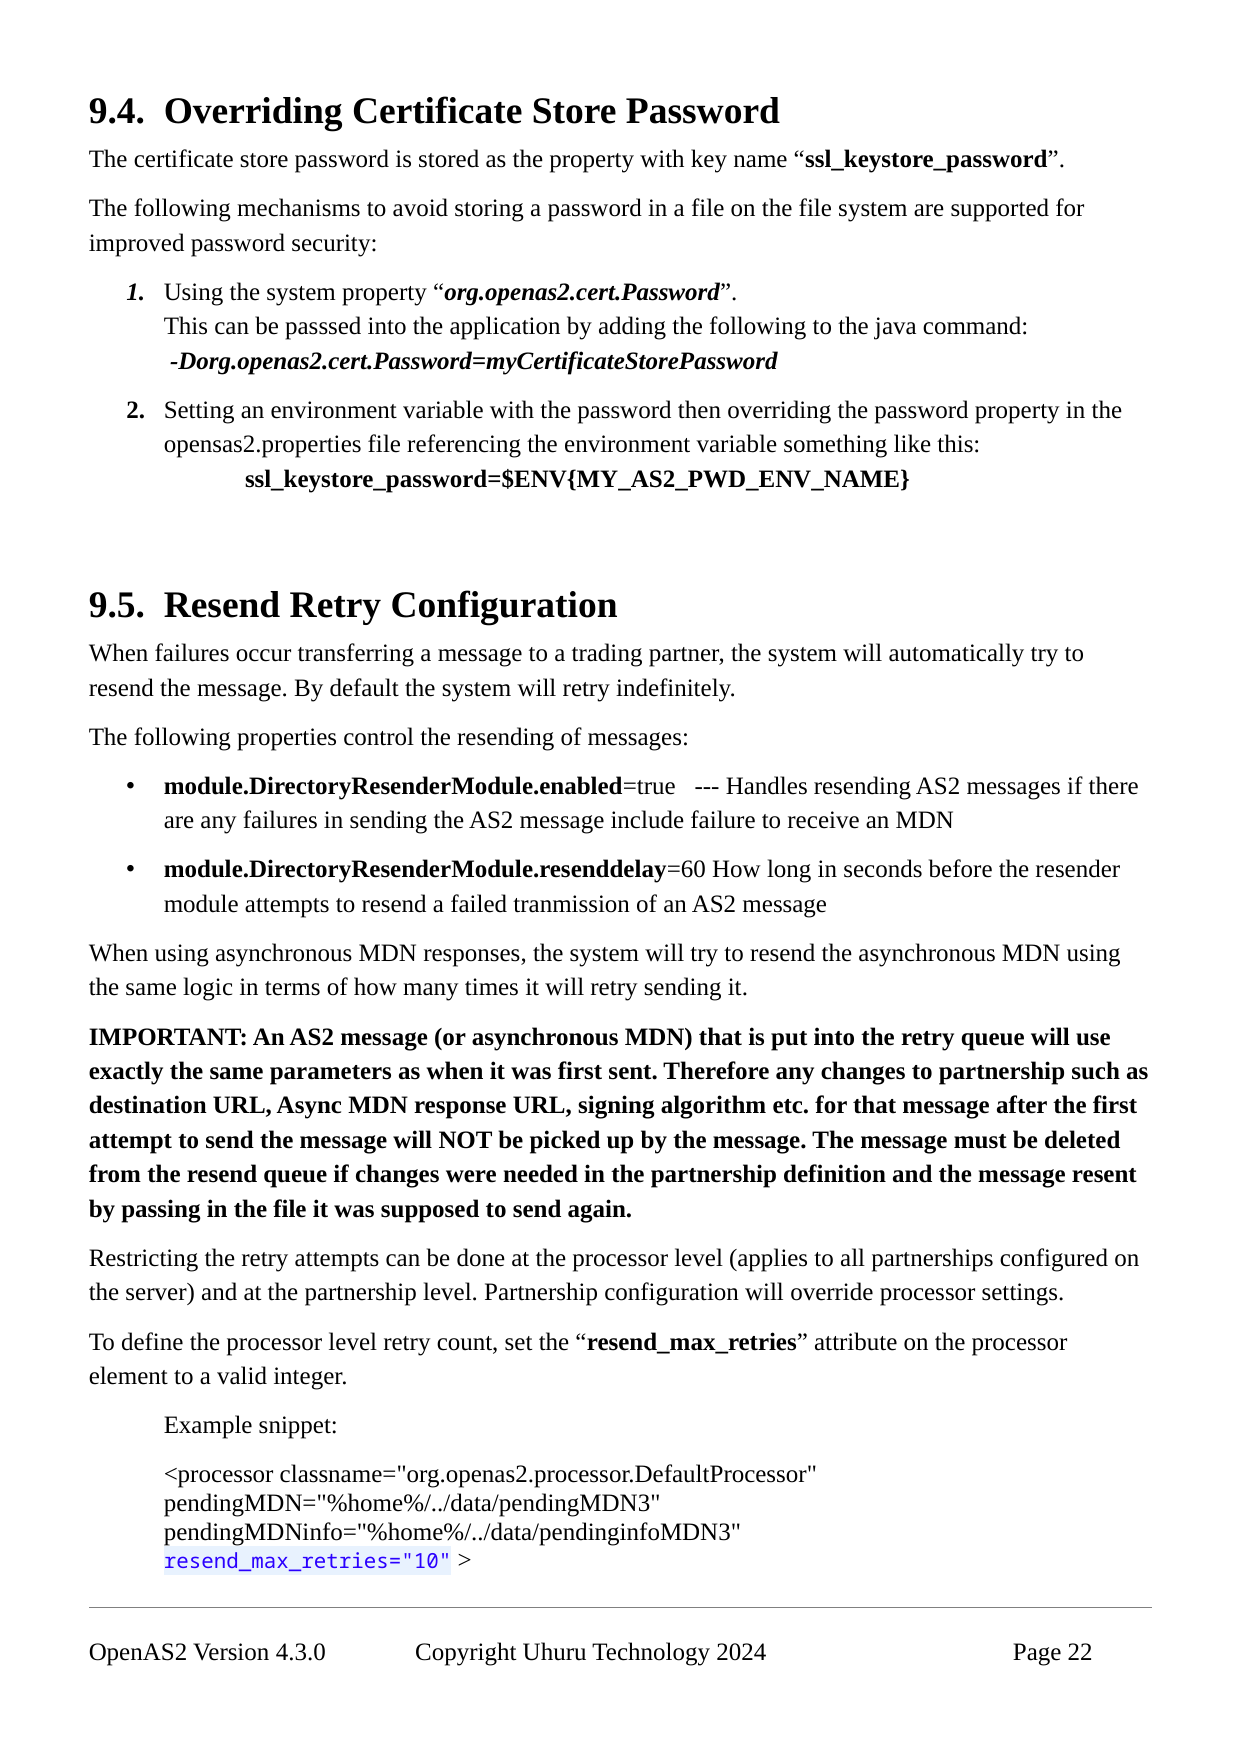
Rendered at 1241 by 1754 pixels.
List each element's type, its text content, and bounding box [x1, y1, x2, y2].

list module.DirectoryResenderModule.enabled=true --- Handles resending AS2 messages if there are any failures in sending the AS2 message include failure to receive an MDN [126, 771, 1152, 834]
text Example snippet: [163, 1410, 1152, 1439]
subtitle Overriding Certificate Store Password [88, 88, 1152, 132]
text IMPORTANT: An AS2 message (or asynchronous MDN) that is put into the retry queue will use exactly the same parameters as when it was first sent. Therefore any changes to partnership such as destination URL, Async MDN response URL, signing algorithm etc. for that message after the first attempt to send the message will NOT be picked up by the message. The message must be deleted from the resend queue if changes were needed in the partnership definition and the message resent by passing in the file it was supposed to send again. [88, 1022, 1152, 1223]
list module.DirectoryResenderModule.resenddelay=60 How long in seconds before the resender module attempts to resend a failed tranmission of an AS2 message [126, 854, 1152, 918]
list Setting an environment variable with the password then overriding the password property in the opensas2.properties file referencing the environment variable something like this: ssl_keystore_password=$ENV{MY_AS2_PWD_ENV_NAME} [126, 395, 1152, 492]
text pendingMDNinfo="%home%/../data/pendinginfoMDN3" [163, 1517, 1152, 1545]
text To define the processor level retry count, set the “resend_max_retries” attribute on the processor element to a valid integer. [88, 1327, 1152, 1390]
text <processor classname="org.openas2.processor.DefaultProcessor" [163, 1459, 1152, 1488]
text resend_max_retries="10" > [163, 1545, 1152, 1575]
text The following properties control the resending of messages: [88, 722, 1152, 751]
text pendingMDN="%home%/../data/pendingMDN3" [163, 1488, 1152, 1517]
text The certificate store password is stored as the property with key name “ssl_keystore_password”. [88, 144, 1152, 173]
list Using the system property “org.openas2.cert.Password”. This can be passsed into the application by adding the following to the java command: -Dorg.openas2.cert.Password=myCertificateStorePassword [126, 277, 1152, 374]
text Restricting the retry attempts can be done at the processor level (applies to all partnerships configured on the server) and at the partnership level. Partnership configuration will override processor settings. [88, 1243, 1152, 1306]
text When using asynchronous MDN responses, the system will try to resend the asynchronous MDN using the same logic in terms of how many times it will retry sending it. [88, 938, 1152, 1001]
subtitle Resend Retry Configuration [88, 583, 1152, 626]
text When failures occur transferring a message to a trading partner, the system will automatically try to resend the message. By default the system will retry indefinitely. [88, 638, 1152, 702]
text The following mechanisms to avoid storing a password in a file on the file system are supported for improved password security: [88, 193, 1152, 256]
